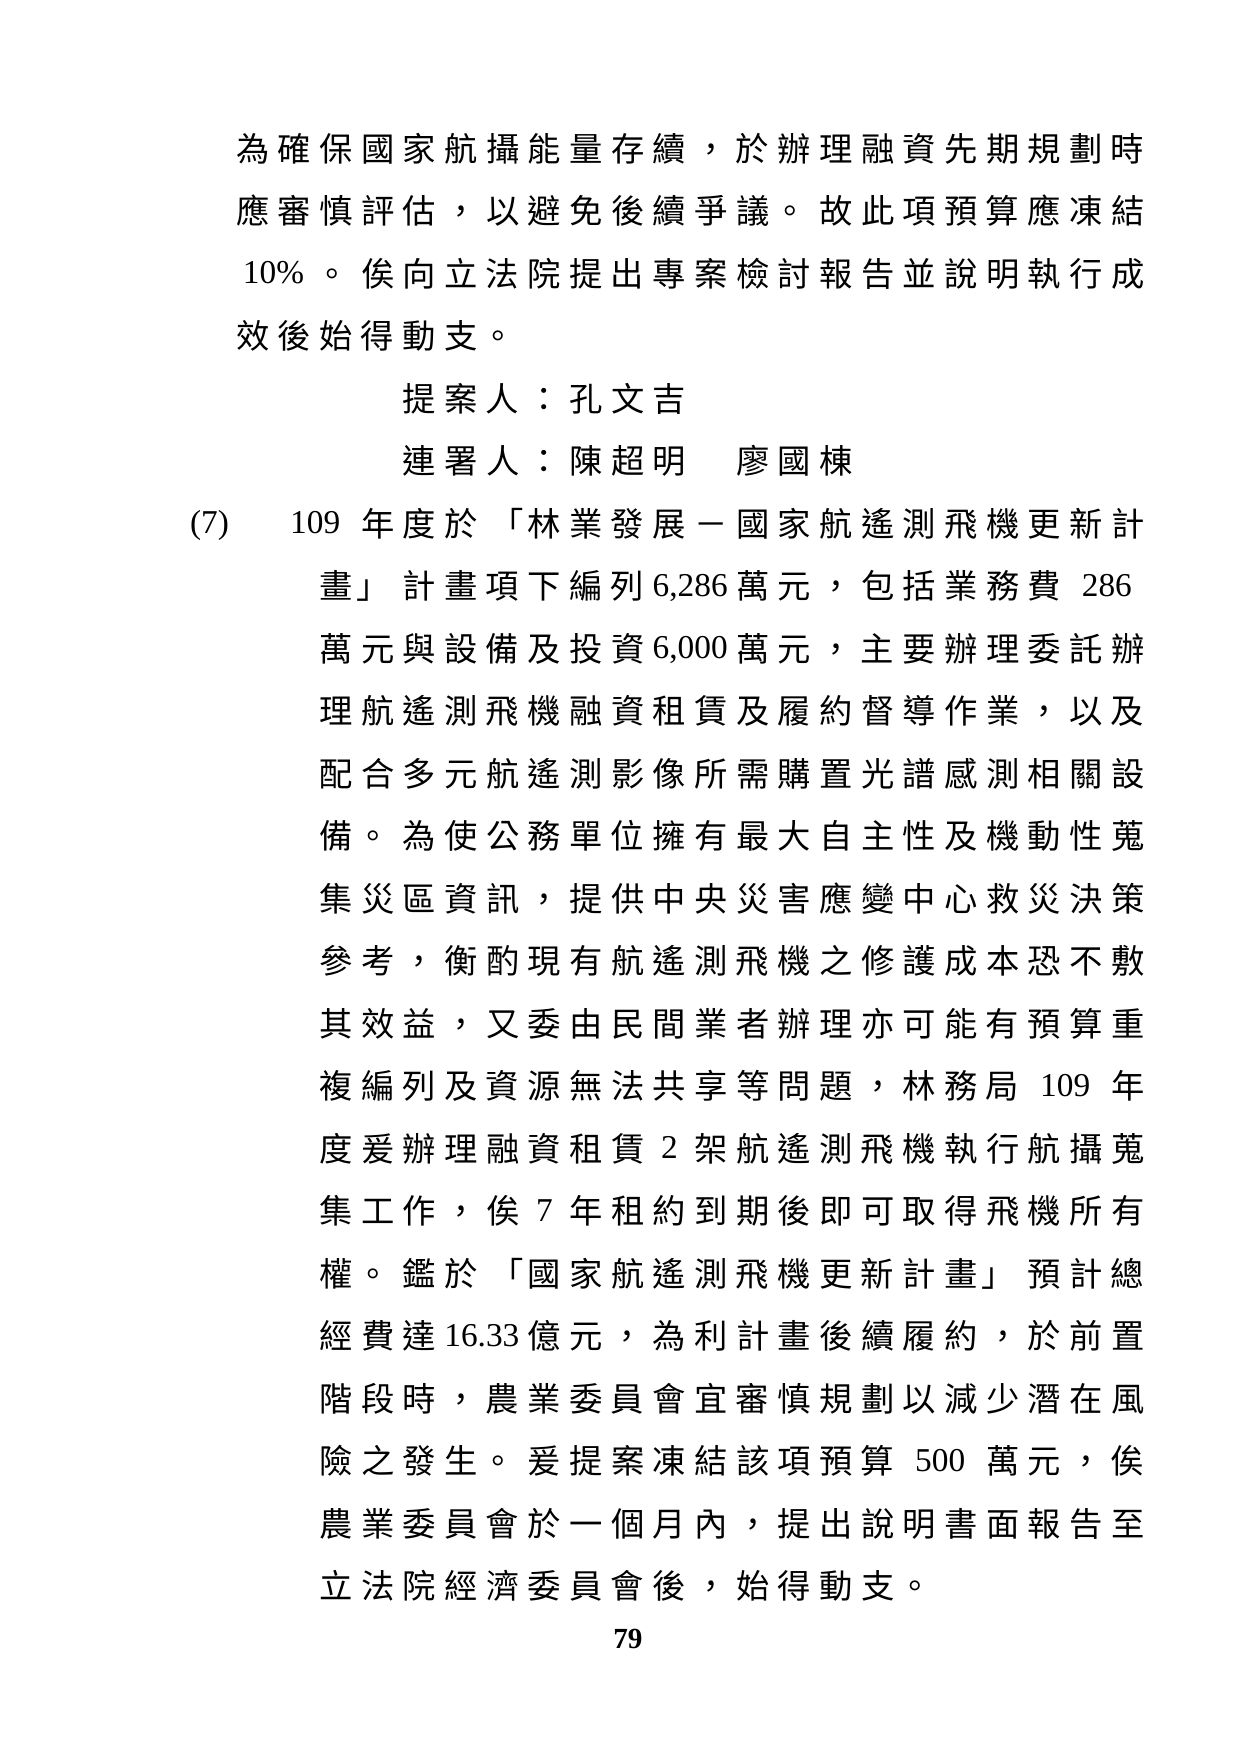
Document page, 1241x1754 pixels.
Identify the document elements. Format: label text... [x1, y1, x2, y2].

text 提案人：孔文吉 [384, 355, 1148, 417]
list 109年度於「林業發展－國家航遙測飛機更新計畫」計畫項下編列6,286萬元，包括業務費286萬元與設備及投資6,000萬元，主要辦理委託辦理航遙測飛機融資租賃及履約督導作業，以及配合多元航遙測影像所需購置光譜感測相關設備。為使公務單位擁有最大自主性及機動性蒐集災區資訊，提供中央災害應變中心救災決策參考，衡酌現有航遙測飛機之修護成本恐不敷其效益，又委由民間業者辦理亦可能有預算重複編列及資源無法共享等問題，林務局109年度爰辦理融資租賃2架航遙測飛機執行航攝蒐集工作，俟7年租約到期後即可取得飛機所有權。鑑於「國家航遙測飛機更新計畫」預計總經費達16.33億元，為利計畫後續履約，於前置階段時，農業委員會宜審慎規劃以減少潛在風險之發生。爰提案凍結該項預算500萬元，俟農業委員會於一個月內，提出說明書面報告至立法院經濟委員會後，始得動支。 [166, 480, 1148, 1605]
text 為確保國家航攝能量存續，於辦理融資先期規劃時應審慎評估，以避免後續爭議。故此項預算應凍結10%。俟向立法院提出專案檢討報告並說明執行成效後始得動支。 [194, 105, 1148, 355]
text 連署人：陳超明 廖國棟 [384, 417, 1148, 480]
